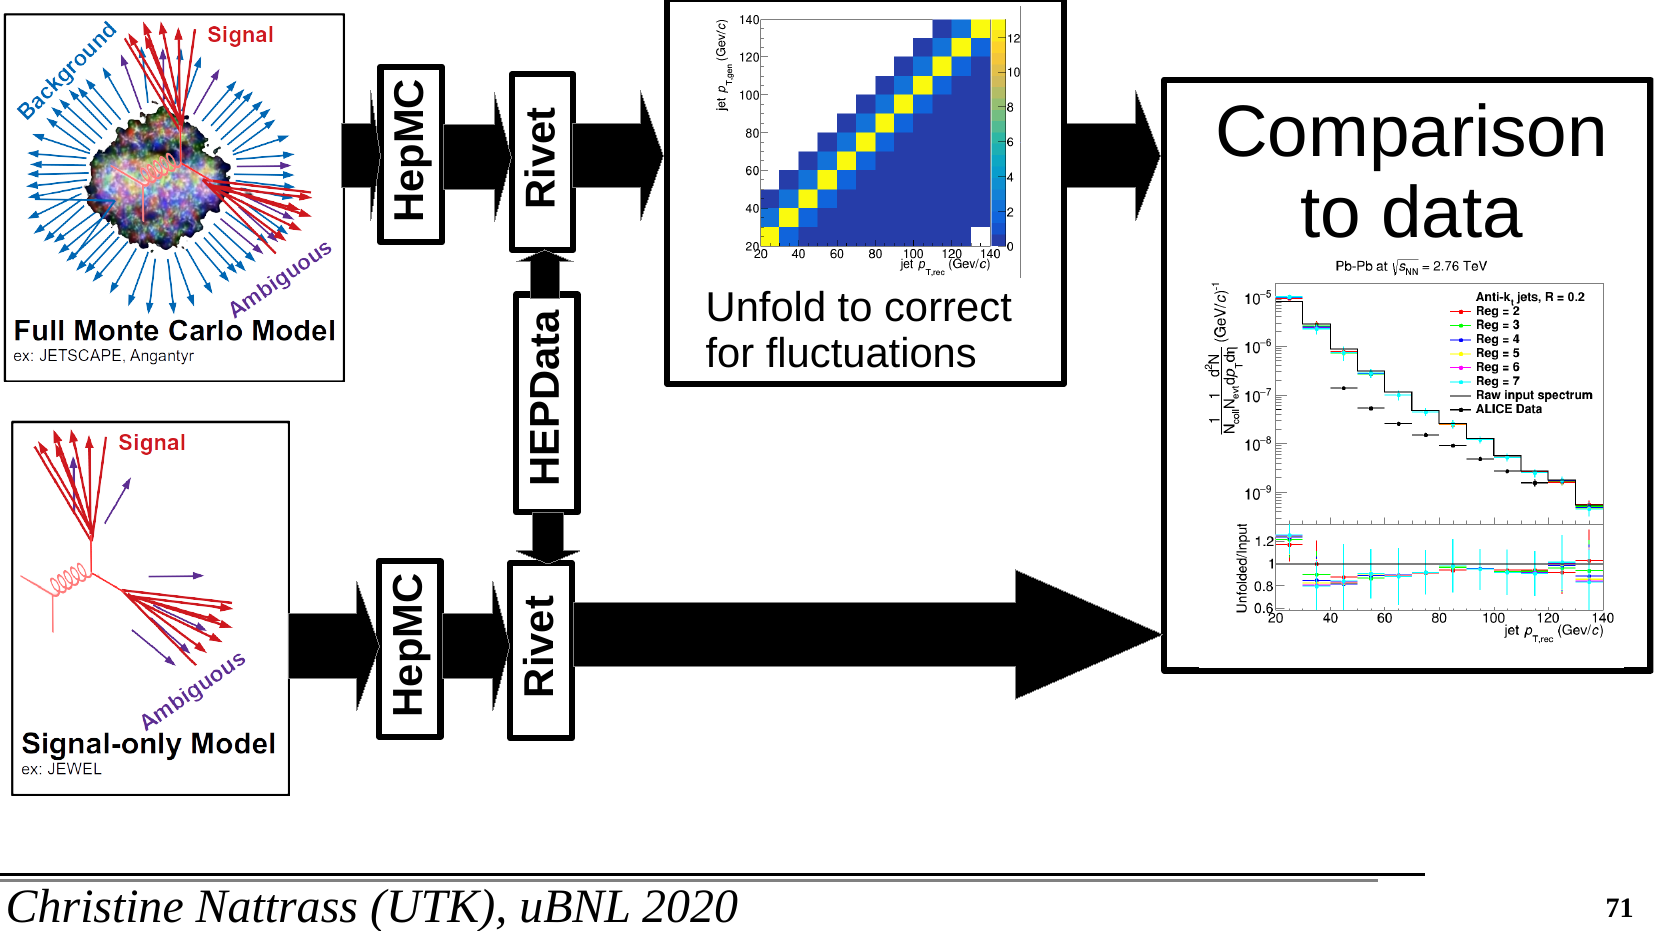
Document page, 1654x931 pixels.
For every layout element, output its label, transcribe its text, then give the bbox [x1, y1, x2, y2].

text_box Rivet [515, 77, 570, 246]
text_box [1067, 90, 1161, 221]
text_box [443, 92, 512, 222]
picture [1199, 256, 1624, 668]
text_box Comparison to data [1171, 83, 1647, 318]
text_box [572, 90, 664, 221]
picture [3, 6, 346, 382]
text_box [288, 581, 380, 711]
text_box [573, 569, 1163, 700]
text_box HEPData [519, 298, 574, 505]
text_box [516, 512, 580, 564]
text_box Unfold to correct for fluctuations [690, 276, 1043, 384]
text_box Rivet [513, 566, 569, 735]
text_box HepMC [384, 70, 439, 239]
picture [712, 6, 1021, 278]
text_box [341, 90, 381, 221]
text_box [516, 249, 574, 299]
picture [0, 420, 290, 796]
text_box HepMC [382, 564, 437, 733]
text_box [442, 581, 510, 711]
